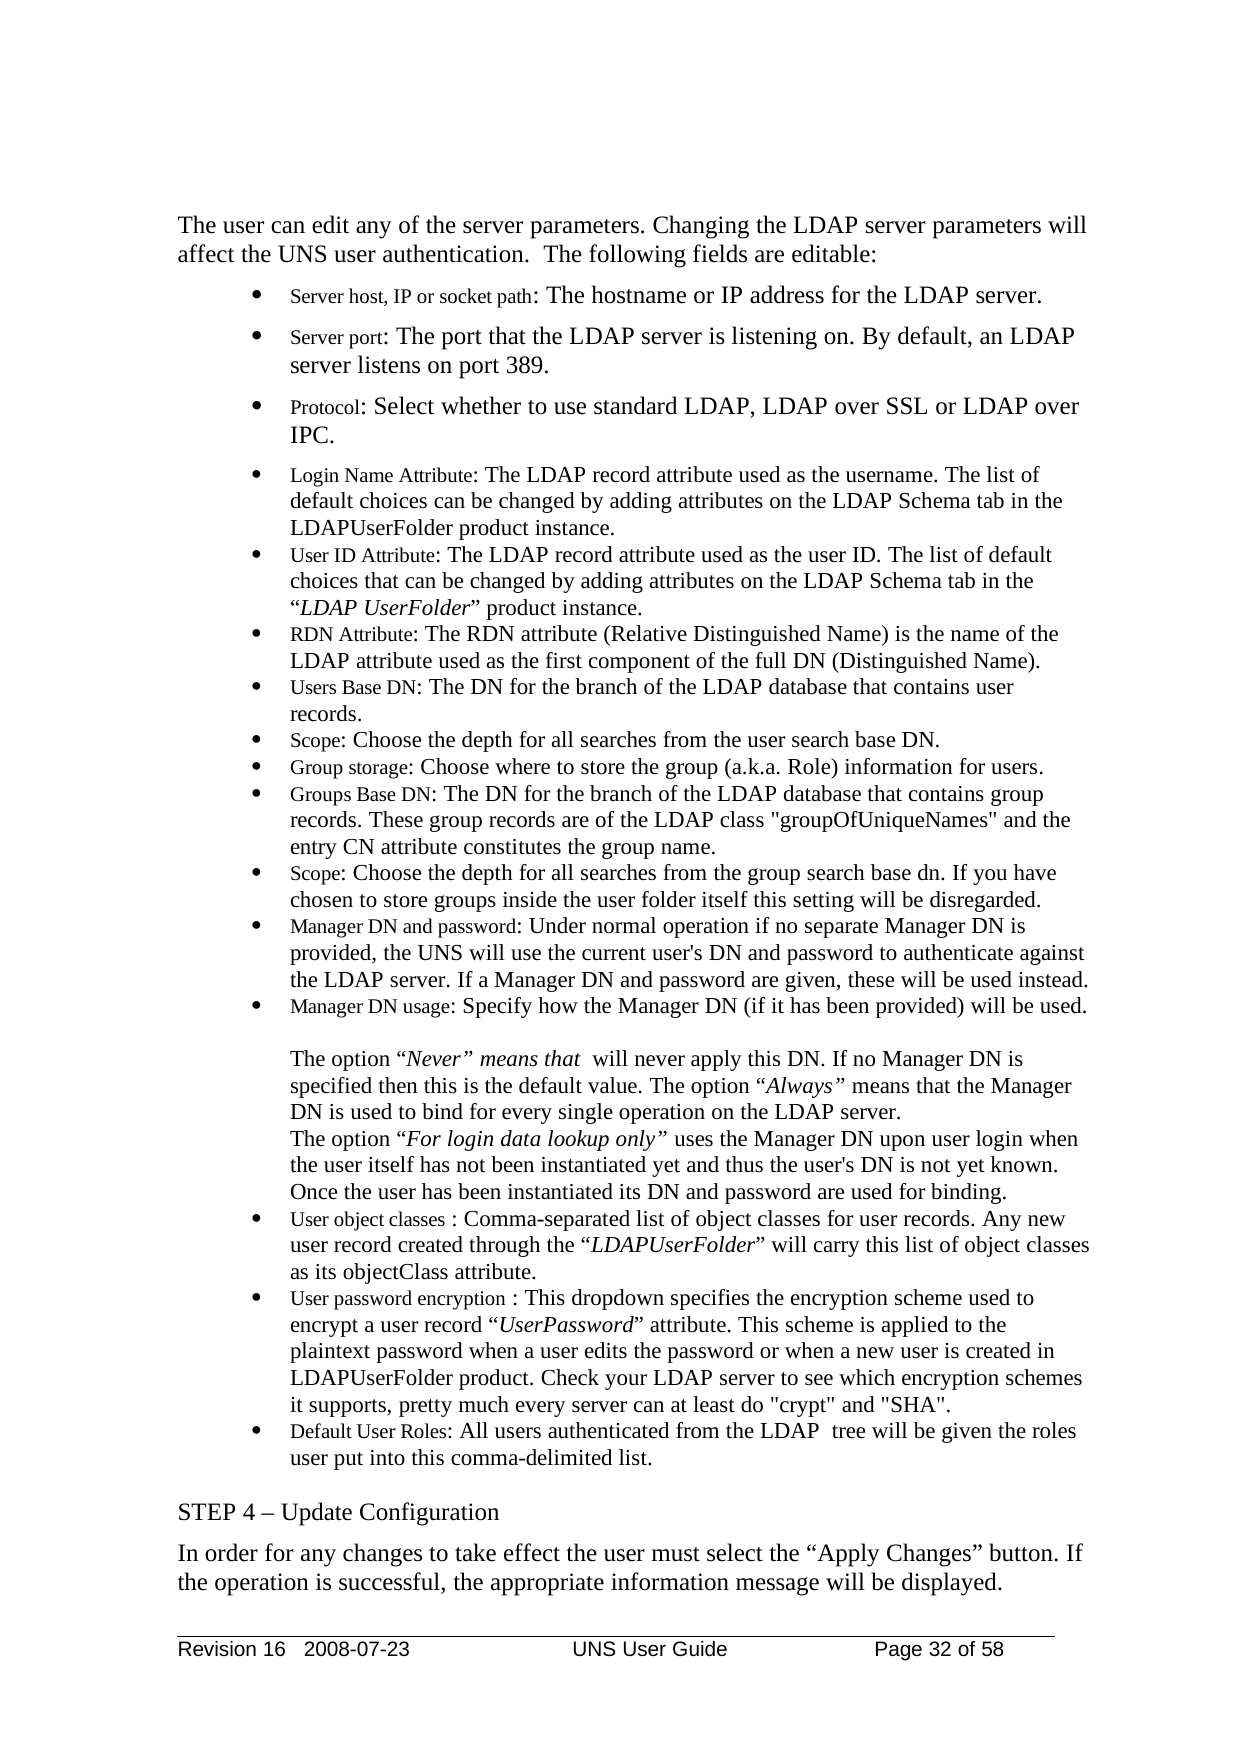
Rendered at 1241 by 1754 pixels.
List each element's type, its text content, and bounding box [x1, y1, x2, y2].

list RDN Attribute: The RDN attribute (Relative Distinguished Name) is the name of the LDAP attribute used as the first component of the full DN (Distinguished Name). [252, 620, 1092, 673]
list Groups Base DN: The DN for the branch of the LDAP database that contains group records. These group records are of the LDAP class "groupOfUniqueNames" and the entry CN attribute constitutes the group name. [252, 779, 1092, 859]
list Server host, IP or socket path: The hostname or IP address for the LDAP server. [252, 280, 1092, 309]
list Scope: Choose the depth for all searches from the group search base dn. If you have chosen to store groups inside the user folder itself this setting will be disregarded. [252, 859, 1092, 912]
list Scope: Choose the depth for all searches from the user search base DN. [252, 726, 1092, 753]
list Manager DN usage: Specify how the Manager DN (if it has been provided) will be used. The option “Never” means that will never apply this DN. If no Manager DN is specified then this is the default value. The option “Always” means that the Manager DN is used to bind for every single operation on the LDAP server. The option “For login data lookup only” uses the Manager DN upon user login when the user itself has not been instantiated yet and thus the user's DN is not yet known. Once the user has been instantiated its DN and password are used for binding. [252, 992, 1092, 1204]
text The user can edit any of the server parameters. Changing the LDAP server parameters will affect the UNS user authentication. The following fields are editable: [177, 210, 1092, 268]
list User object classes : Comma-separated list of object classes for user records. Any new user record created through the “LDAPUserFolder” will carry this list of object classes as its objectClass attribute. [252, 1204, 1092, 1284]
text STEP 4 – Update Configuration [177, 1497, 1092, 1526]
text In order for any changes to take effect the user must select the “Apply Changes” button. If the operation is successful, the appropriate information message will be displayed. [177, 1537, 1092, 1596]
list Group storage: Choose where to store the group (a.k.a. Role) information for users. [252, 753, 1092, 779]
list Manager DN and password: Under normal operation if no separate Manager DN is provided, the UNS will use the current user's DN and password to authenticate against the LDAP server. If a Manager DN and password are given, these will be used instead. [252, 912, 1092, 992]
list Server port: The port that the LDAP server is listening on. By default, an LDAP server listens on port 389. [252, 321, 1092, 379]
list User password encryption : This dropdown specifies the encryption scheme used to encrypt a user record “UserPassword” attribute. This scheme is applied to the plaintext password when a user edits the password or when a new user is created in LDAPUserFolder product. Check your LDAP server to see which encryption schemes it supports, pretty much every server can at least do "crypt" and "SHA". [252, 1284, 1092, 1417]
list User ID Attribute: The LDAP record attribute used as the user ID. The list of default choices that can be changed by adding attributes on the LDAP Schema tab in the “LDAP UserFolder” product instance. [252, 540, 1092, 620]
list Default User Roles: All users authenticated from the LDAP tree will be given the roles user put into this comma-delimited list. [252, 1417, 1092, 1470]
list Users Base DN: The DN for the branch of the LDAP database that contains user records. [252, 673, 1092, 726]
list Protocol: Select whether to use standard LDAP, LDAP over SSL or LDAP over IPC. [252, 391, 1092, 449]
list Login Name Attribute: The LDAP record attribute used as the username. The list of default choices can be changed by adding attributes on the LDAP Schema tab in the LDAPUserFolder product instance. [252, 461, 1092, 540]
